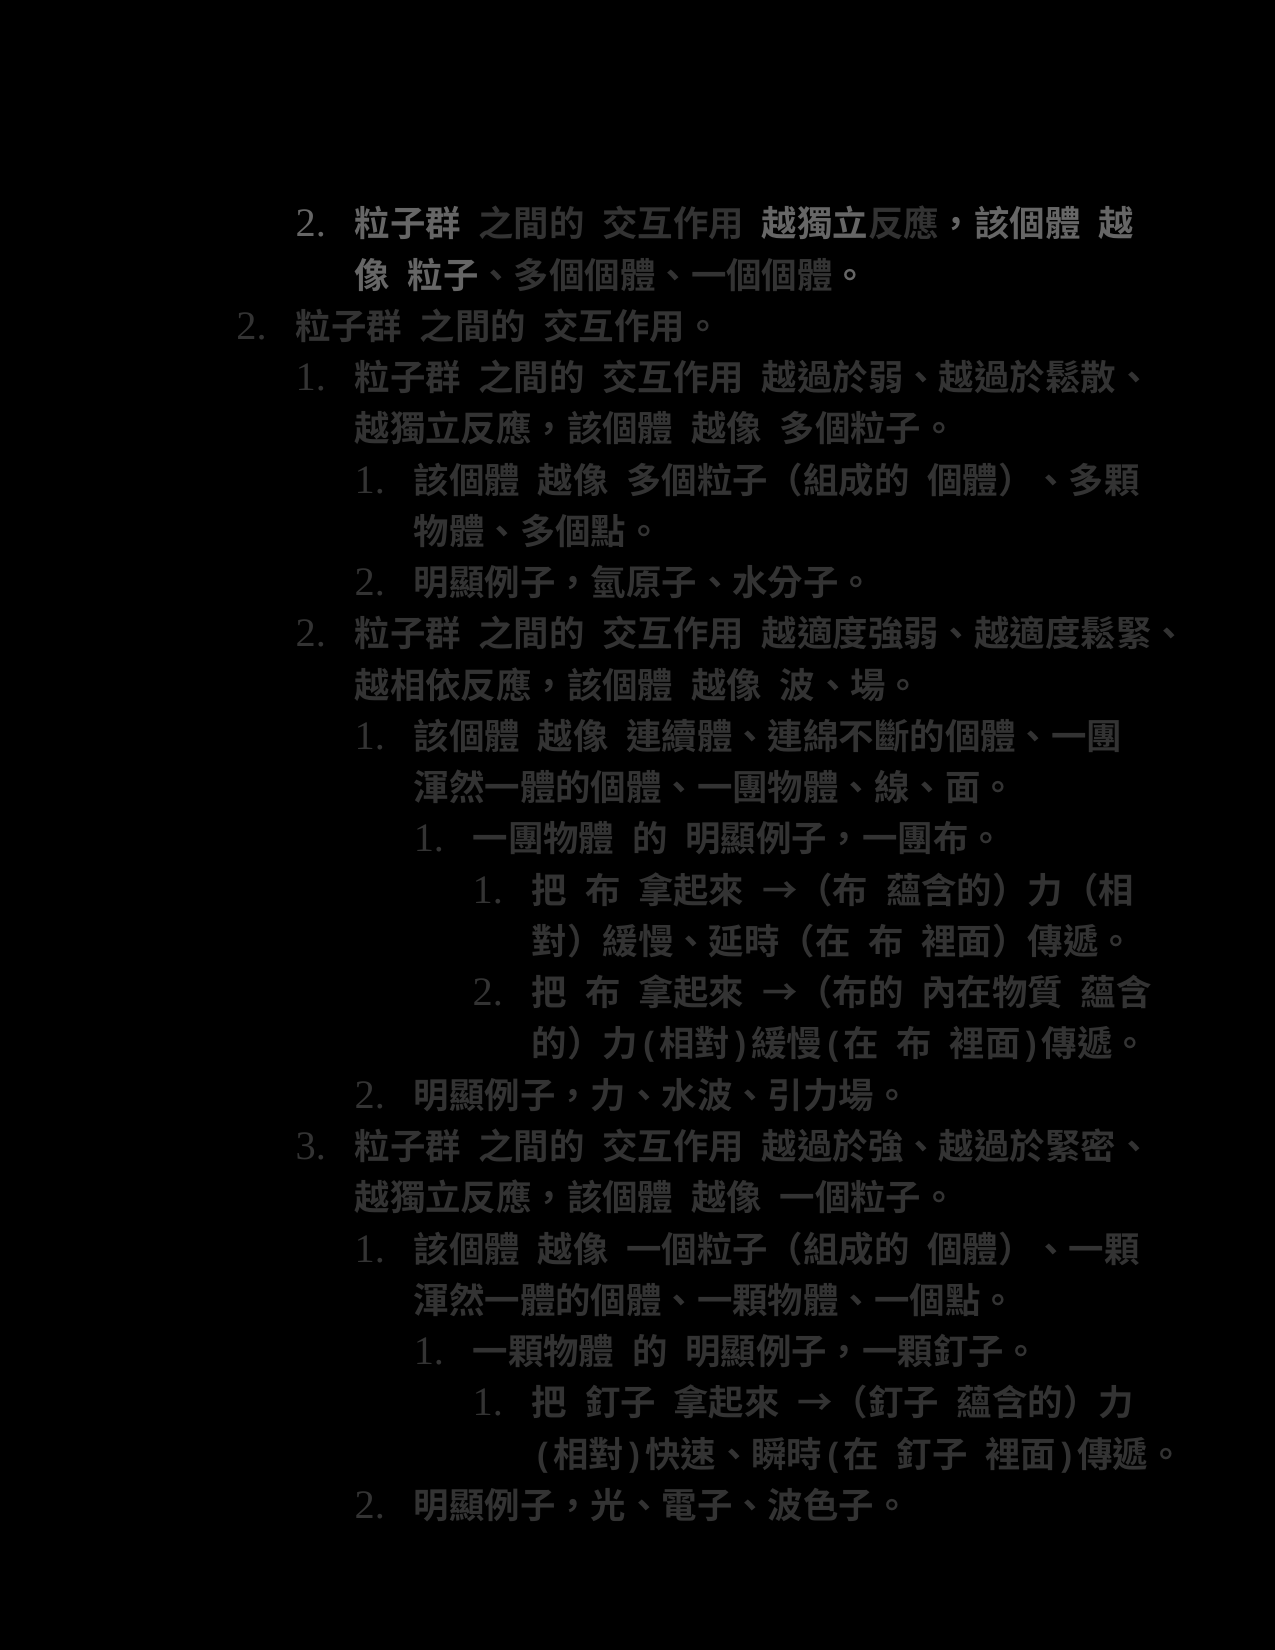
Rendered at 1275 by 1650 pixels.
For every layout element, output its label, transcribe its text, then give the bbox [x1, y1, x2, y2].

list 粒子群 之間的 交互作用。 [236, 298, 1157, 349]
list 粒子群 之間的 交互作用 越過於強、越過於緊密、越獨立反應，該個體 越像 一個粒子。 [295, 1118, 1157, 1221]
list 把 釘子 拿起來 →（釘子 蘊含的）力(相對)快速、瞬時(在 釘子 裡面)傳遞。 [472, 1375, 1157, 1477]
list 粒子群 之間的 交互作用 越獨立反應，該個體 越像 粒子、多個個體、一個個體。 [295, 196, 1157, 298]
list 一顆物體 的 明顯例子，一顆釘子。 [413, 1323, 1157, 1375]
list 粒子群 之間的 交互作用 越過於弱、越過於鬆散、越獨立反應，該個體 越像 多個粒子。 [295, 349, 1157, 452]
list 明顯例子，力、水波、引力場。 [354, 1067, 1157, 1118]
list 把 布 拿起來 →（布 蘊含的）力（相對）緩慢、延時（在 布 裡面）傳遞。 [472, 862, 1157, 964]
list 該個體 越像 多個粒子（組成的 個體）、多顆物體、多個點。 [354, 452, 1157, 554]
list 明顯例子，氫原子、水分子。 [354, 554, 1157, 606]
list 粒子群 之間的 交互作用 越適度強弱、越適度鬆緊、越相依反應，該個體 越像 波、場。 [295, 606, 1157, 708]
list 明顯例子，光、電子、波色子。 [354, 1477, 1157, 1529]
list 該個體 越像 連續體、連綿不斷的個體、一團渾然一體的個體、一團物體、線、面。 [354, 708, 1157, 811]
list 該個體 越像 一個粒子（組成的 個體）、一顆渾然一體的個體、一顆物體、一個點。 [354, 1221, 1157, 1323]
list 一團物體 的 明顯例子，一團布。 [413, 811, 1157, 862]
list 把 布 拿起來 →（布的 內在物質 蘊含的）力(相對)緩慢(在 布 裡面)傳遞。 [472, 964, 1157, 1067]
